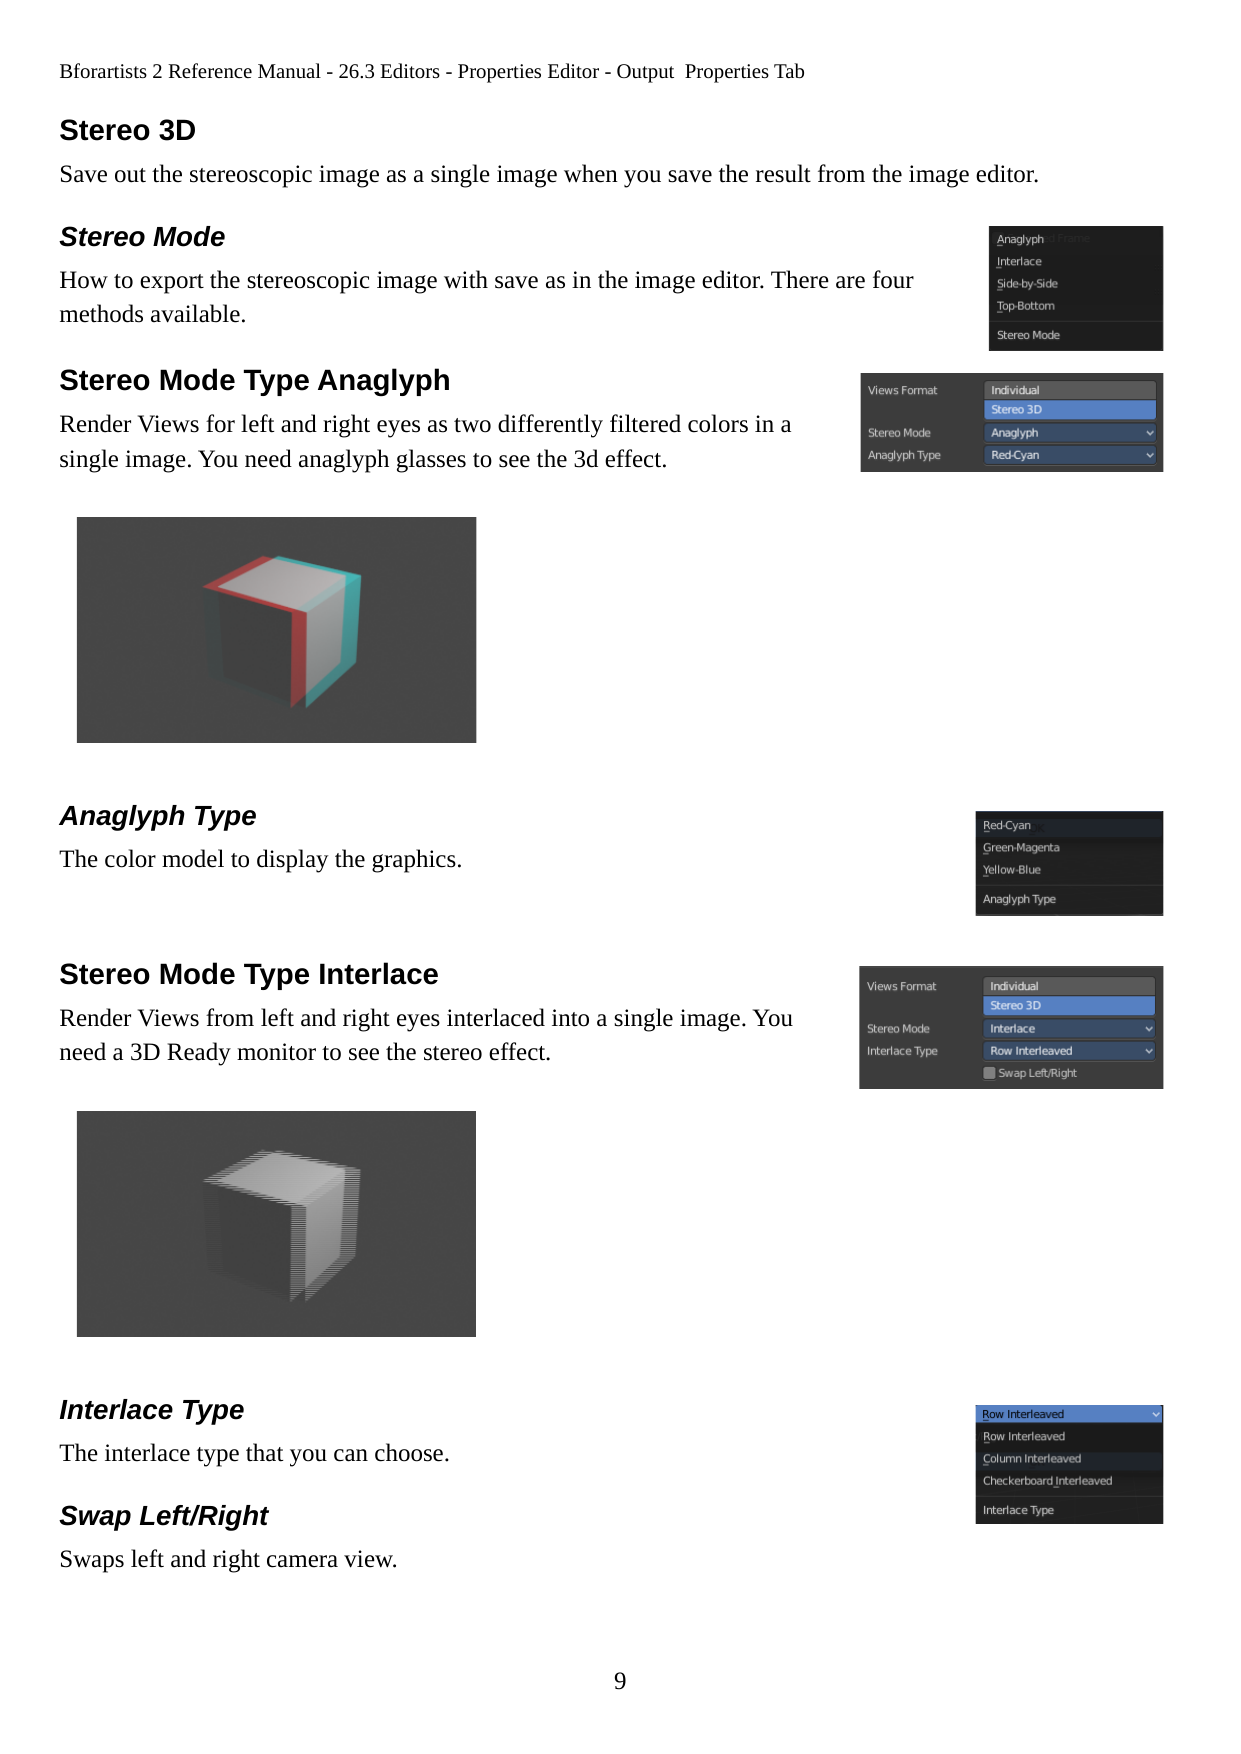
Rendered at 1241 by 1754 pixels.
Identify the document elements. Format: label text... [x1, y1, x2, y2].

text Swaps left and right camera view. [59, 1544, 1181, 1572]
text Render Views from left and right eyes interlaced into a single image. You need a 3D Ready monitor to see the stereo effect. [59, 1003, 859, 1066]
picture [860, 373, 1164, 472]
subtitle Stereo Mode Type Interlace [59, 957, 1181, 990]
picture [76, 1111, 476, 1337]
subtitle Interlace Type [59, 1393, 1181, 1425]
text Save out the stereoscopic image as a single image when you save the result from the image editor. [59, 159, 1181, 188]
subtitle Stereo Mode [59, 220, 1181, 252]
subtitle Swap Left/Right [59, 1499, 1181, 1531]
picture [76, 517, 477, 743]
text How to export the stereoscopic image with save as in the image editor. There are four methods available. [59, 265, 988, 328]
picture [975, 1405, 1164, 1524]
subtitle Anaglyph Type [59, 799, 1181, 831]
text Render Views for left and right eyes as two differently filtered colors in a single image. You need anaglyph glasses to see the 3d effect. [59, 409, 860, 472]
text The interlace type that you can choose. [59, 1438, 975, 1466]
text The color model to display the graphics. [59, 844, 975, 873]
subtitle Stereo Mode Type Anaglyph [59, 363, 1181, 397]
picture [975, 811, 1164, 916]
picture [988, 226, 1164, 351]
subtitle Stereo 3D [59, 113, 1181, 146]
picture [859, 966, 1164, 1089]
